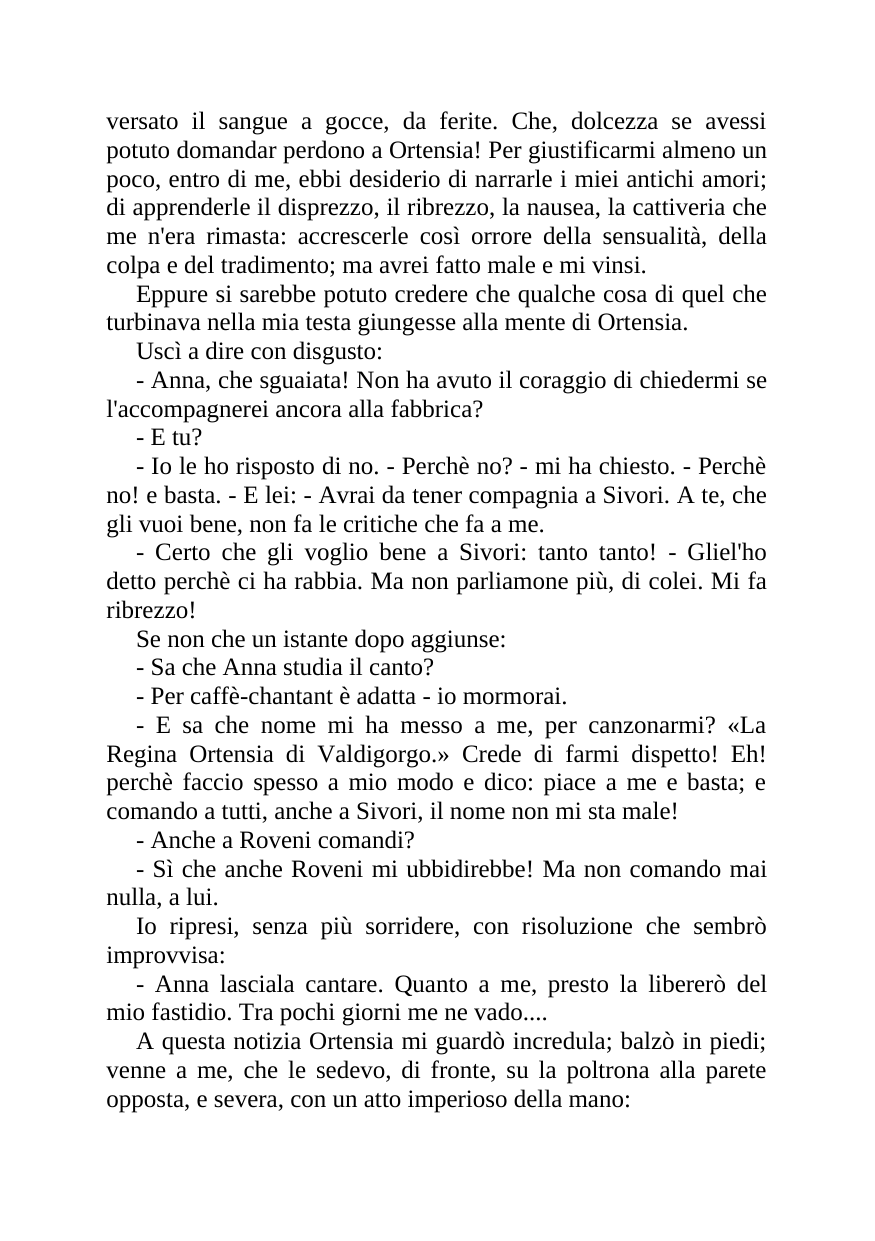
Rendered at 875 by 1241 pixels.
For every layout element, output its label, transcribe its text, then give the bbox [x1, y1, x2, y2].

text - Sì che anche Roveni mi ubbidirebbe! Ma non comando mai nulla, a lui. [106, 854, 768, 911]
text Se non che un istante dopo aggiunse: [106, 624, 768, 652]
text versato il sangue a gocce, da ferite. Che, dolcezza se avessi potuto domandar perdono a Ortensia! Per giustificarmi almeno un poco, entro di me, ebbi desiderio di narrarle i miei antichi amori; di apprenderle il disprezzo, il ribrezzo, la nausea, la cattiveria che me n'era rimasta: accrescerle così orrore della sensualità, della colpa e del tradimento; ma avrei fatto male e mi vinsi. [106, 106, 768, 279]
text Io ripresi, senza più sorridere, con risoluzione che sembrò improvvisa: [106, 911, 768, 969]
text - Anna, che sguaiata! Non ha avuto il coraggio di chiedermi se l'accompagnerei ancora alla fabbrica? [106, 365, 768, 422]
text Uscì a dire con disgusto: [106, 336, 768, 365]
text - Anche a Roveni comandi? [106, 825, 768, 854]
text - Certo che gli voglio bene a Sivori: tanto tanto! - Gliel'ho detto perchè ci ha rabbia. Ma non parliamone più, di colei. Mi fa ribrezzo! [106, 537, 768, 624]
text - E tu? [106, 422, 768, 451]
text - E sa che nome mi ha messo a me, per canzonarmi? «La Regina Ortensia di Valdigorgo.» Crede di farmi dispetto! Eh! perchè faccio spesso a mio modo e dico: piace a me e basta; e comando a tutti, anche a Sivori, il nome non mi sta male! [106, 710, 768, 825]
text - Sa che Anna studia il canto? [106, 652, 768, 681]
text - Anna lasciala cantare. Quanto a me, presto la libererò del mio fastidio. Tra pochi giorni me ne vado.... [106, 969, 768, 1026]
text Eppure si sarebbe potuto credere che qualche cosa di quel che turbinava nella mia testa giungesse alla mente di Ortensia. [106, 279, 768, 336]
text - Io le ho risposto di no. - Perchè no? - mi ha chiesto. - Perchè no! e basta. - E lei: - Avrai da tener compagnia a Sivori. A te, che gli vuoi bene, non fa le critiche che fa a me. [106, 451, 768, 537]
text A questa notizia Ortensia mi guardò incredula; balzò in piedi; venne a me, che le sedevo, di fronte, su la poltrona alla parete opposta, e severa, con un atto imperioso della mano: [106, 1026, 768, 1112]
text - Per caffè-chantant è adatta - io mormorai. [106, 681, 768, 710]
